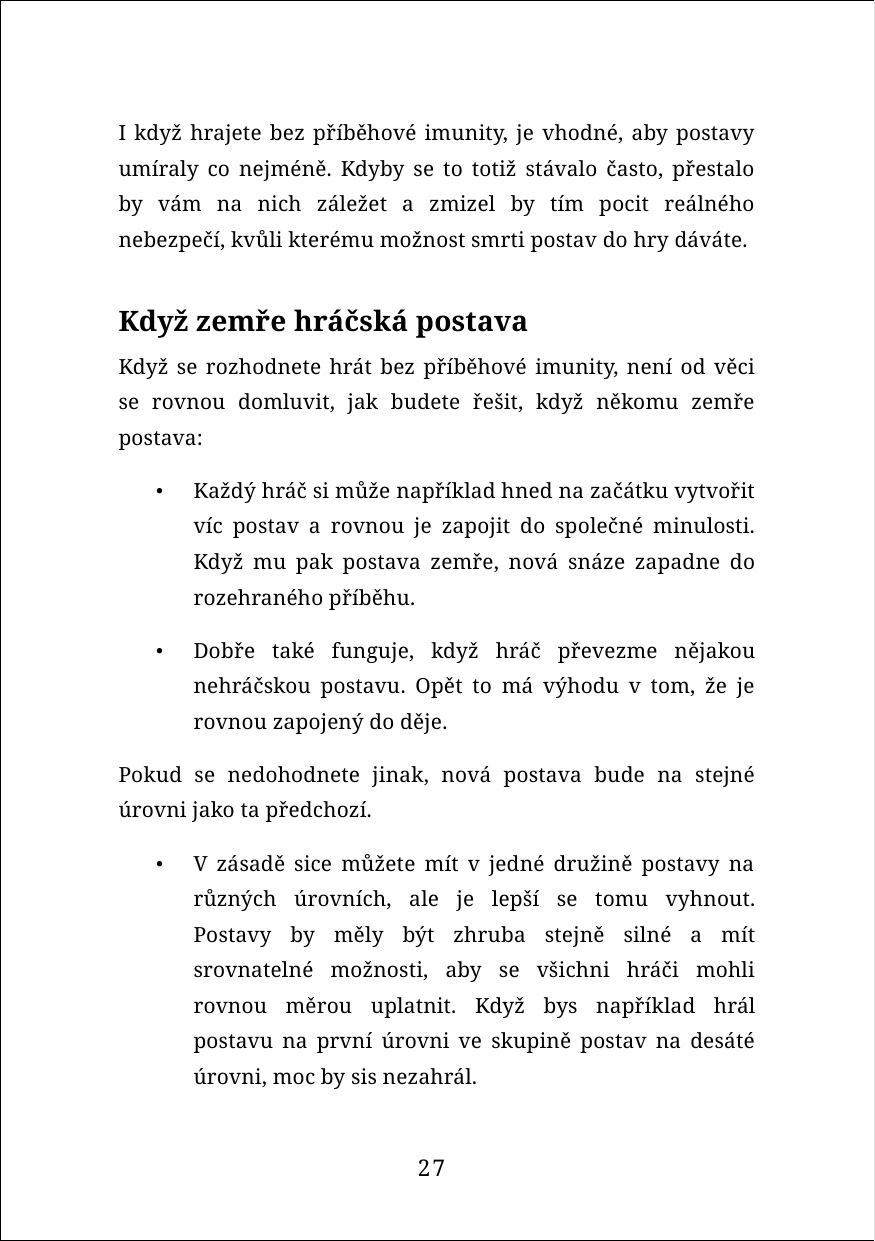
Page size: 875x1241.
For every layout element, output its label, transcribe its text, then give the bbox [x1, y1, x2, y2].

text Když se rozhodnete hrát bez příběhové imunity, není od věci se rovnou domluvit, jak budete řešit, když někomu zemře postava: [118, 352, 756, 451]
list V zásadě sice můžete mít v jedné družině postavy na různých úrovních, ale je lepší se tomu vyhnout. Postavy by měly být zhruba stejně silné a mít srovnatelné možnosti, aby se všichni hráči mohli rovnou měrou uplatnit. Když bys například hrál postavu na první úrovni ve skupině postav na desáté úrovni, moc by sis nezahrál. [156, 849, 756, 1090]
subtitle Když zemře hráčská postava [118, 302, 756, 340]
list Dobře také funguje, když hráč převezme nějakou nehráčskou postavu. Opět to má výhodu v tom, že je rovnou zapojený do děje. [156, 636, 756, 735]
text Pokud se nedohodnete jinak, nová postava bude na stejné úrovni jako ta předchozí. [118, 760, 756, 824]
list Každý hráč si může například hned na začátku vytvořit víc postav a rovnou je zapojit do společné minulosti. Když mu pak postava zemře, nová snáze zapadne do rozehraného příběhu. [156, 476, 756, 611]
text I když hrajete bez příběhové imunity, je vhodné, aby postavy umíraly co nejméně. Kdyby se to totiž stávalo často, přestalo by vám na nich záležet a zmizel by tím pocit reálného nebezpečí, kvůli kterému možnost smrti postav do hry dáváte. [118, 118, 756, 253]
